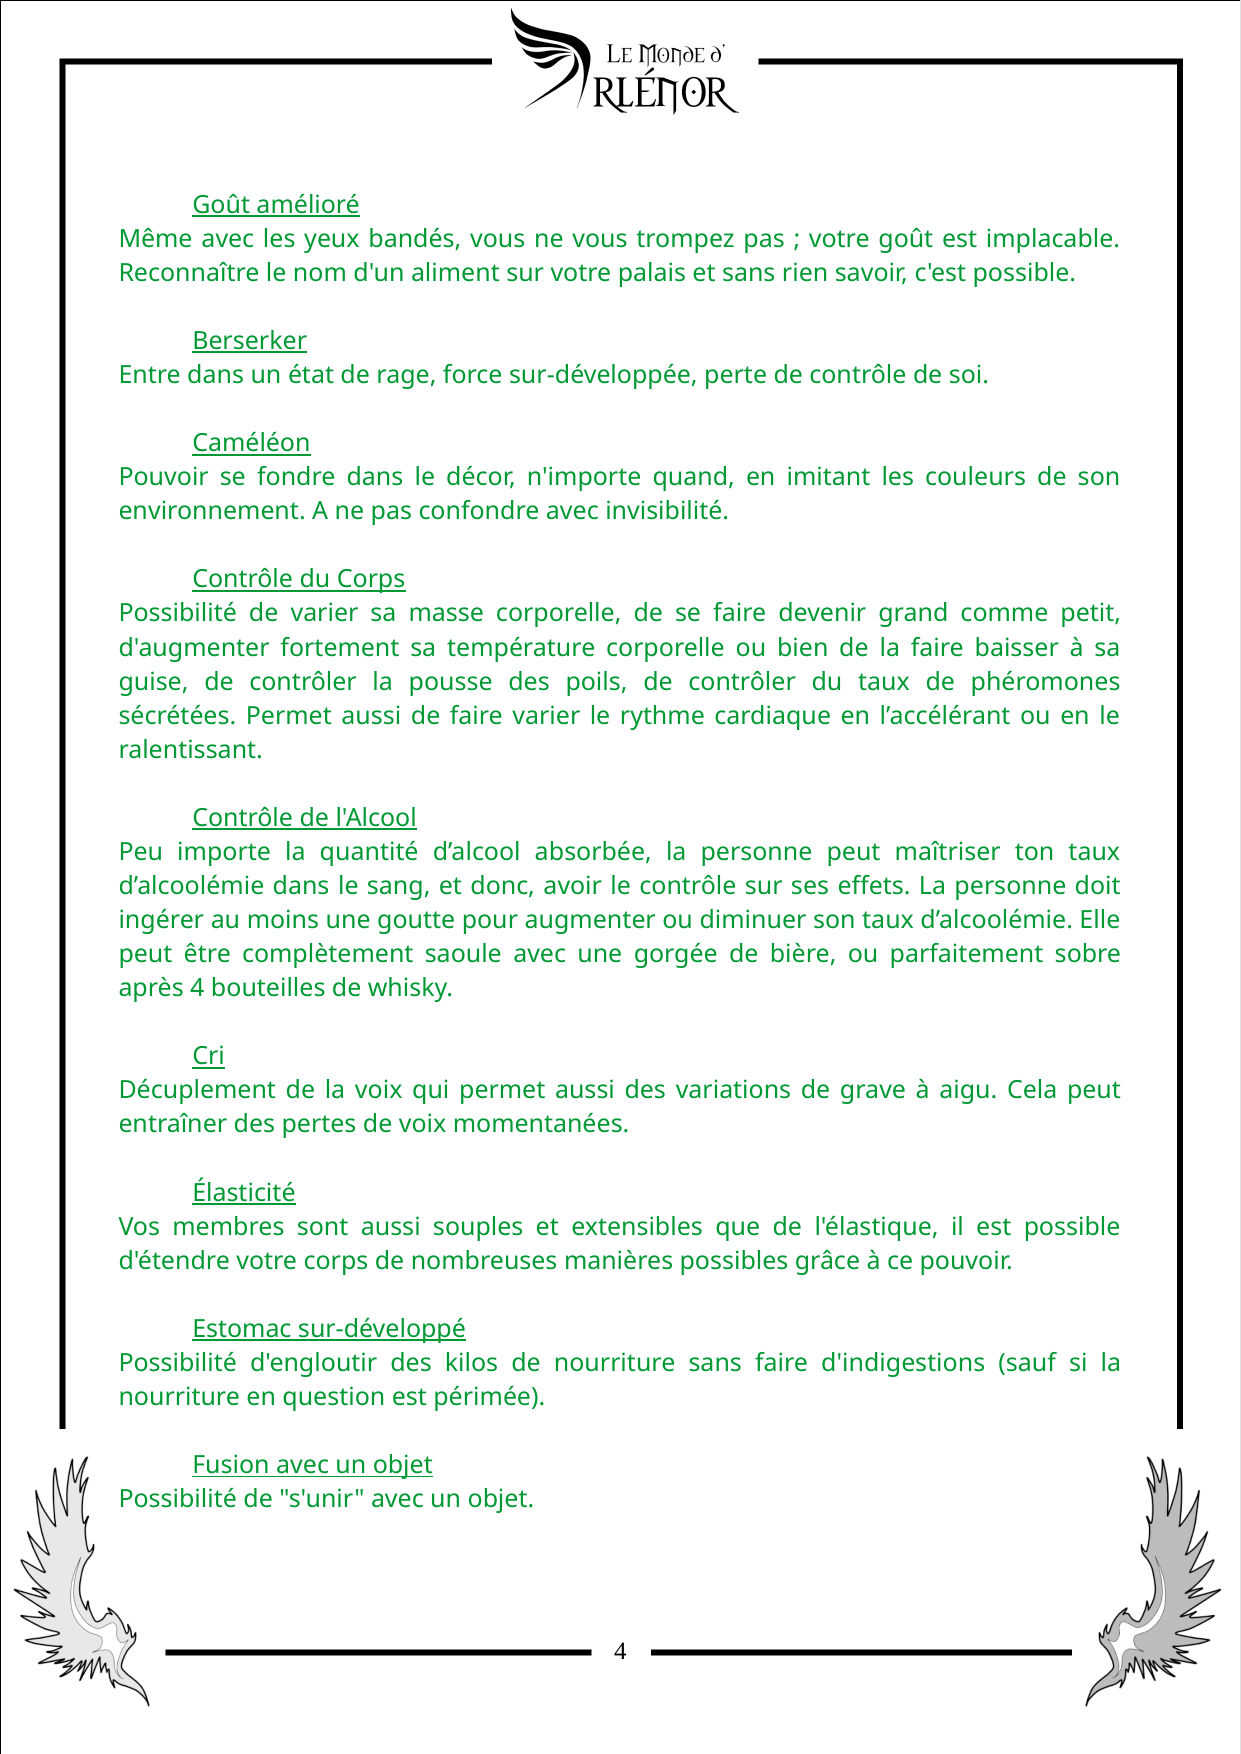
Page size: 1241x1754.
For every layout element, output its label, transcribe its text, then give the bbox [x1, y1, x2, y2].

text Fusion avec un objet [118, 1447, 1122, 1481]
text Contrôle de l'Alcool [118, 799, 1122, 833]
text Caméléon [118, 425, 1122, 459]
text Possibilité d'engloutir des kilos de nourriture sans faire d'indigestions (sauf si la nourriture en question est périmée). [118, 1344, 1122, 1413]
picture [1, 1, 1240, 1754]
text Possibilité de varier sa masse corporelle, de se faire devenir grand comme petit, d'augmenter fortement sa température corporelle ou bien de la faire baisser à sa guise, de contrôler la pousse des poils, de contrôler du taux de phéromones sécrétées. Permet aussi de faire varier le rythme cardiaque en l’accélérant ou en le ralentissant. [118, 595, 1122, 765]
text Cri [118, 1038, 1122, 1072]
text Contrôle du Corps [118, 561, 1122, 595]
text Élasticité [118, 1174, 1122, 1208]
text Entre dans un état de rage, force sur-développée, perte de contrôle de soi. [118, 357, 1122, 391]
text Peu importe la quantité d’alcool absorbée, la personne peut maîtriser ton taux d’alcoolémie dans le sang, et donc, avoir le contrôle sur ses effets. La personne doit ingérer au moins une goutte pour augmenter ou diminuer son taux d’alcoolémie. Elle peut être complètement saoule avec une gorgée de bière, ou parfaitement sobre après 4 bouteilles de whisky. [118, 833, 1122, 1004]
text Possibilité de "s'unir" avec un objet. [118, 1481, 1122, 1515]
text Décuplement de la voix qui permet aussi des variations de grave à aigu. Cela peut entraîner des pertes de voix momentanées. [118, 1072, 1122, 1140]
text Goût amélioré [118, 186, 1122, 220]
text Estomac sur-développé [118, 1310, 1122, 1344]
text Berserker [118, 323, 1122, 357]
text Vos membres sont aussi souples et extensibles que de l'élastique, il est possible d'étendre votre corps de nombreuses manières possibles grâce à ce pouvoir. [118, 1208, 1122, 1276]
text Pouvoir se fondre dans le décor, n'importe quand, en imitant les couleurs de son environnement. A ne pas confondre avec invisibilité. [118, 459, 1122, 527]
text Même avec les yeux bandés, vous ne vous trompez pas ; votre goût est implacable. Reconnaître le nom d'un aliment sur votre palais et sans rien savoir, c'est possible. [118, 220, 1122, 288]
